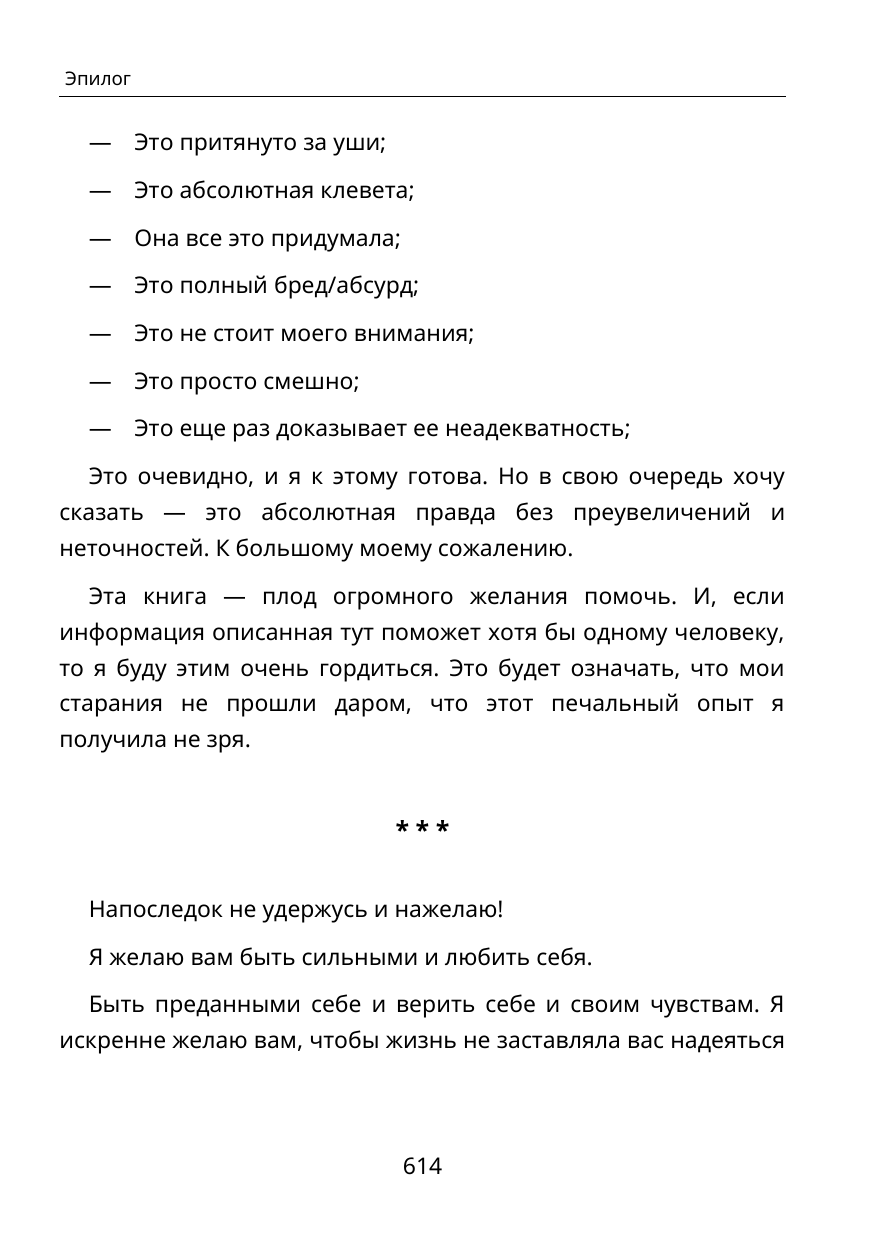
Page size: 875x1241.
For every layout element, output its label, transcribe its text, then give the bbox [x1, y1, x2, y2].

list Она все это придумала; [59, 221, 786, 253]
list Это притянуто за уши; [59, 126, 786, 157]
list Это не стоит моего внимания; [59, 317, 786, 348]
text Я желаю вам быть сильными и любить себя. [59, 941, 786, 972]
text Быть преданными себе и верить себе и своим чувствам. Я искренне желаю вам, чтобы жизнь не заставляла вас надеяться [59, 988, 786, 1056]
list Это полный бред/абсурд; [59, 269, 786, 300]
text Это очевидно, и я к этому готова. Но в свою очередь хочу сказать — это абсолютная правда без преувеличений и неточностей. К большому моему сожалению. [59, 460, 786, 563]
list Это абсолютная клевета; [59, 174, 786, 205]
text Напоследок не удержусь и нажелаю! [59, 893, 786, 924]
text Эта книга — плод огромного желания помочь. И, если информация описанная тут поможет хотя бы одному человеку, то я буду этим очень гордиться. Это будет означать, что мои старания не прошли даром, что этот печальный опыт я получила не зря. [59, 579, 786, 754]
subtitle * * * [59, 812, 786, 846]
list Это просто смешно; [59, 364, 786, 396]
list Это еще раз доказывает ее неадекватность; [59, 412, 786, 443]
